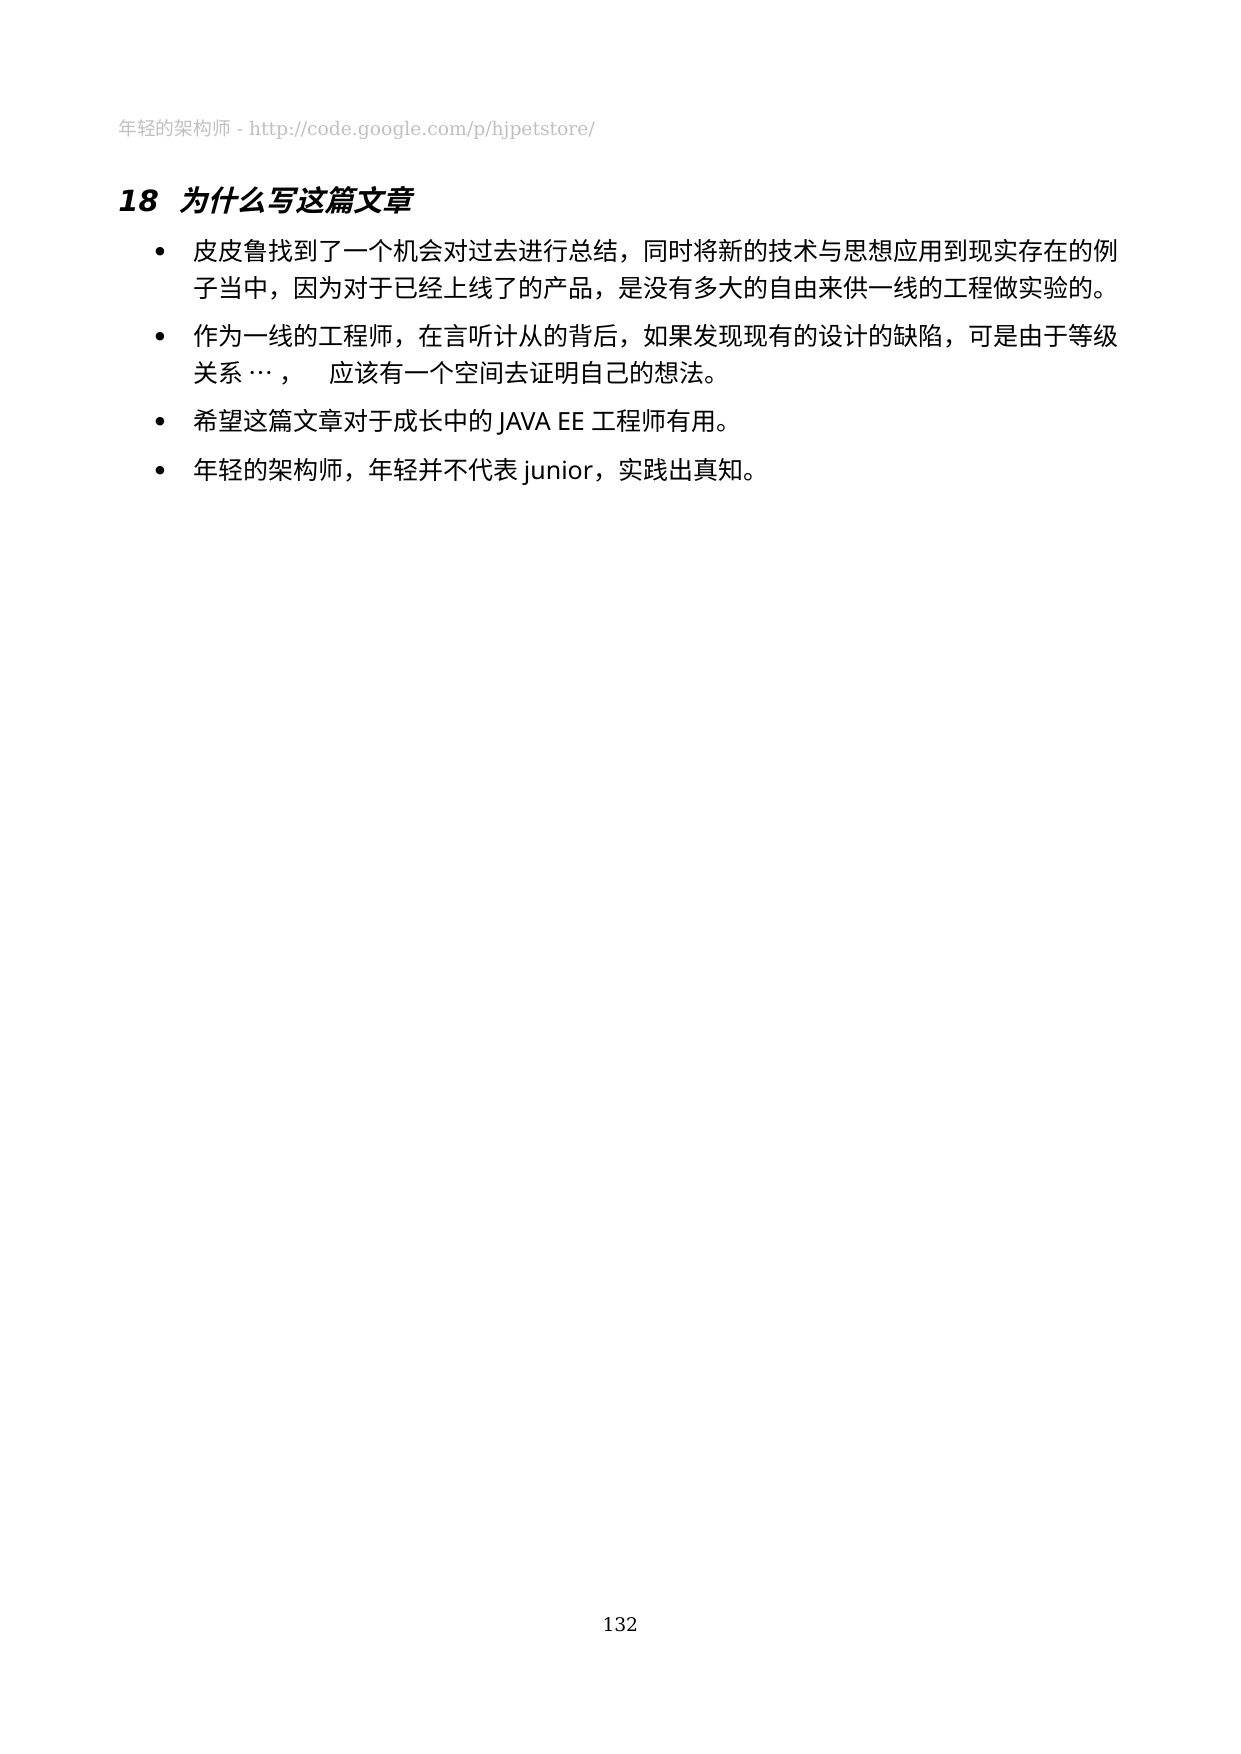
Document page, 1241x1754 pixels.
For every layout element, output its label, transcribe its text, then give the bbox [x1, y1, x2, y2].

list 作为一线的工程师，在言听计从的背后，如果发现现有的设计的缺陷，可是由于等级关系 … ， 应该有一个空间去证明自己的想法。 [156, 317, 1122, 389]
list 年轻的架构师，年轻并不代表 junior，实践出真知。 [156, 451, 1122, 487]
subtitle 为什么写这篇文章 [118, 177, 1122, 219]
list 希望这篇文章对于成长中的 JAVA EE 工程师有用。 [156, 402, 1122, 438]
list 皮皮鲁找到了一个机会对过去进行总结，同时将新的技术与思想应用到现实存在的例子当中，因为对于已经上线了的产品，是没有多大的自由来供一线的工程做实验的。 [156, 232, 1122, 304]
